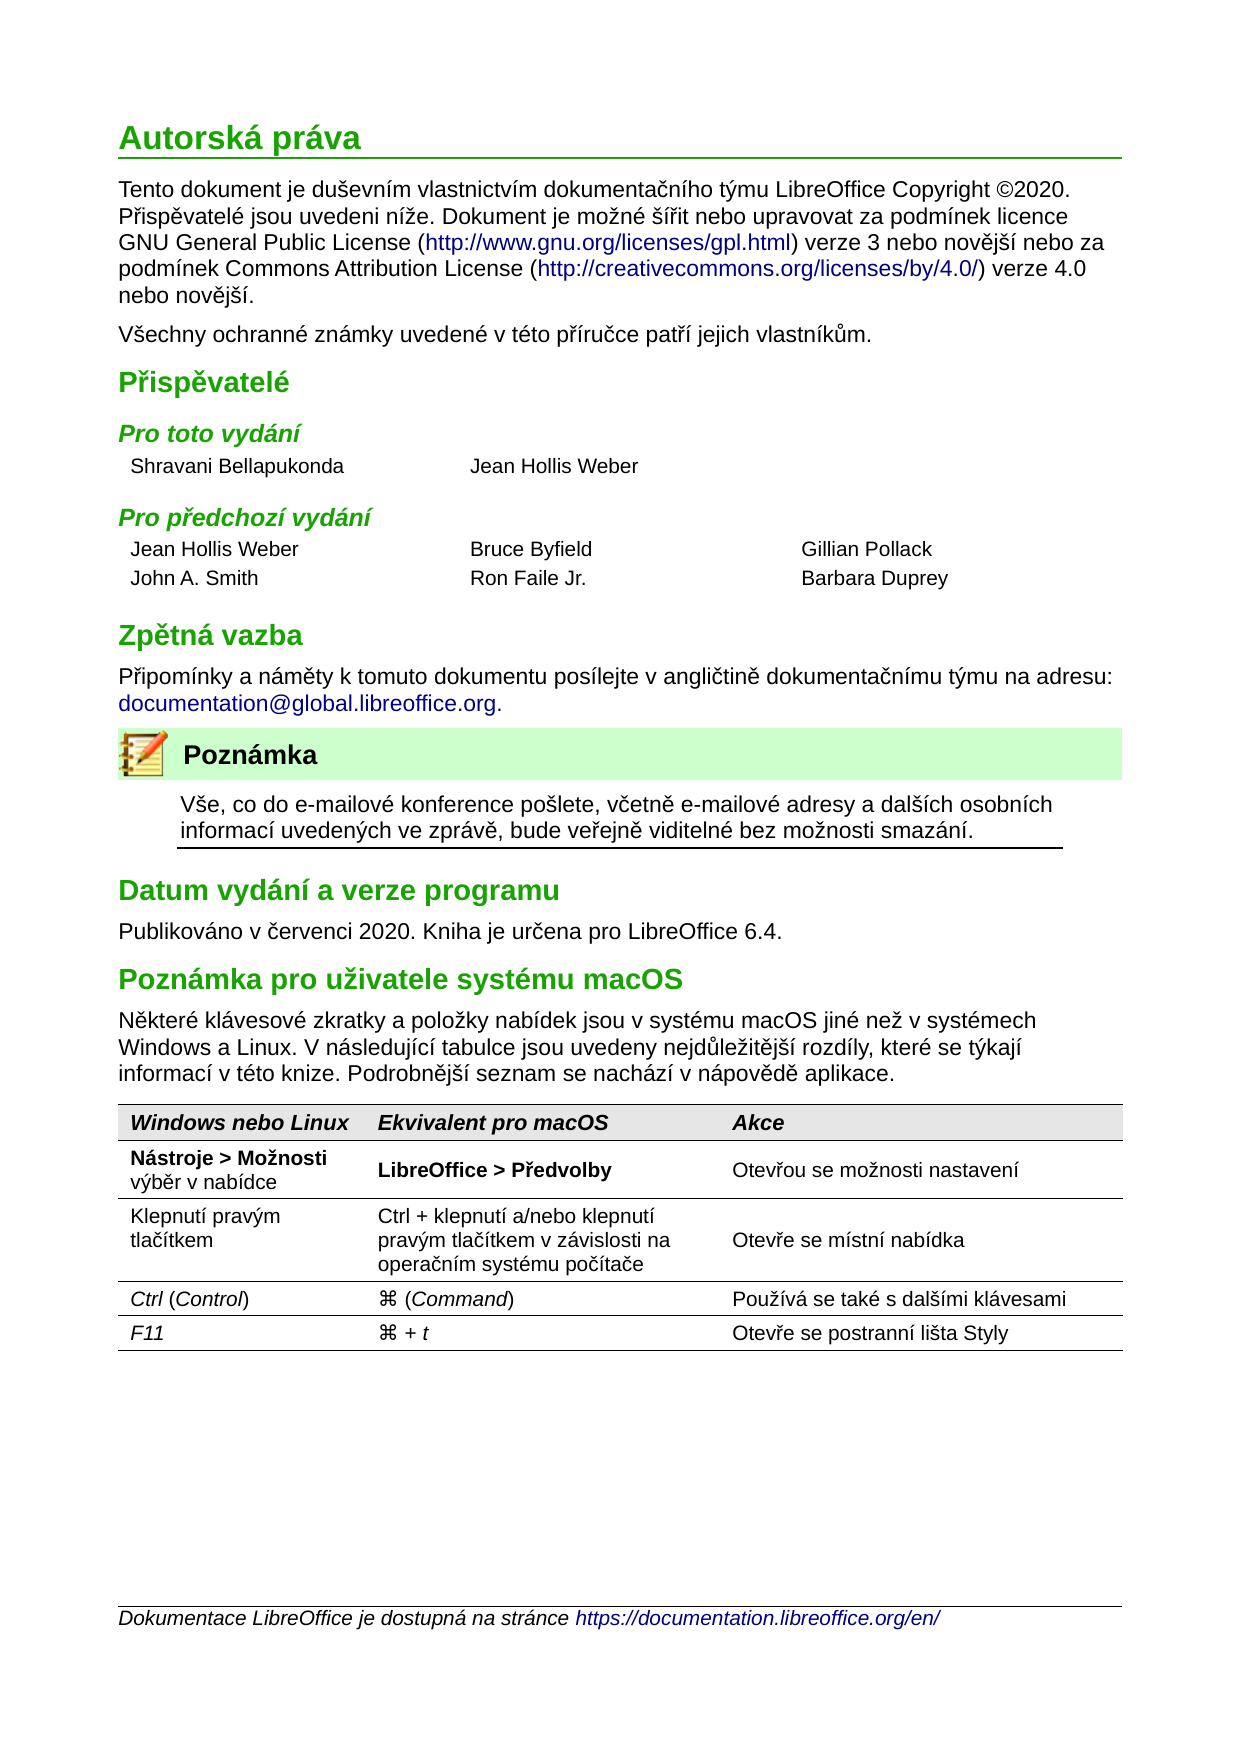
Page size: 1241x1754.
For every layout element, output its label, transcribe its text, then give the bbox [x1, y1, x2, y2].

subtitle Přispěvatelé [118, 365, 1122, 398]
table_cell ⌘ + t [366, 1316, 720, 1349]
table_cell Ctrl + klepnutí a/nebo klepnutí pravým tlačítkem v závislosti na operačním systému počítače [366, 1199, 720, 1281]
table_header Shravani Bellapukonda [118, 454, 458, 482]
subtitle Poznámka [118, 728, 1122, 780]
table_cell ⌘ (Command) [366, 1282, 720, 1315]
text Připomínky a náměty k tomuto dokumentu posílejte v angličtině dokumentačnímu týmu na adresu: documentation@global.libreoffice.org. [118, 663, 1122, 716]
table_cell Používá se také s dalšími klávesami [720, 1282, 1123, 1315]
table_cell Otevřou se možnosti nastavení [720, 1141, 1123, 1198]
table_cell Ctrl (Control) [118, 1282, 366, 1315]
subtitle Pro toto vydání [118, 419, 1122, 448]
table_header [789, 454, 1122, 482]
table_cell LibreOffice > Předvolby [366, 1141, 720, 1198]
table_header Windows nebo Linux [118, 1105, 366, 1140]
text Tento dokument je duševním vlastnictvím dokumentačního týmu LibreOffice Copyright ©2020. Přispěvatelé jsou uvedeni níže. Dokument je možné šířit nebo upravovat za podmínek licence GNU General Public License (http://www.gnu.org/licenses/gpl.html) verze 3 nebo novější nebo za podmínek Commons Attribution License (http://creativecommons.org/licenses/by/4.0/) verze 4.0 nebo novější. [118, 176, 1122, 308]
table_cell John A. Smith [118, 566, 458, 594]
text Vše, co do e-mailové konference pošlete, včetně e-mailové adresy a dalších osobních informací uvedených ve zprávě, bude veřejně viditelné bez možnosti smazání. [177, 788, 1063, 847]
table_header Jean Hollis Weber [118, 537, 458, 566]
table_cell Ron Faile Jr. [458, 566, 789, 594]
text Některé klávesové zkratky a položky nabídek jsou v systému macOS jiné než v systémech Windows a Linux. V následující tabulce jsou uvedeny nejdůležitější rozdíly, které se týkají informací v této knize. Podrobnější seznam se nachází v nápovědě aplikace. [118, 1007, 1122, 1086]
table_cell Nástroje > Možnosti výběr v nabídce [118, 1141, 366, 1198]
table_cell Otevře se místní nabídka [720, 1199, 1123, 1281]
subtitle Zpětná vazba [118, 618, 1122, 651]
text Publikováno v červenci 2020. Kniha je určena pro LibreOffice 6.4. [118, 918, 1122, 944]
table_header Bruce Byfield [458, 537, 789, 566]
table_cell F11 [118, 1316, 366, 1349]
picture [119, 729, 170, 780]
subtitle Datum vydání a verze programu [118, 873, 1122, 906]
subtitle Pro předchozí vydání [118, 503, 1122, 531]
text Všechny ochranné známky uvedené v této příručce patří jejich vlastníkům. [118, 321, 1122, 347]
table_header Jean Hollis Weber [458, 454, 789, 482]
table_cell Klepnutí pravým tlačítkem [118, 1199, 366, 1281]
subtitle Poznámka pro uživatele systému macOS [118, 962, 1122, 996]
table_cell Otevře se postranní lišta Styly [720, 1316, 1123, 1349]
table_header Gillian Pollack [789, 537, 1122, 566]
table_cell Barbara Duprey [789, 566, 1122, 594]
table_header Akce [720, 1105, 1123, 1140]
table_header Ekvivalent pro macOS [366, 1105, 720, 1140]
subtitle Autorská práva [118, 118, 1122, 157]
